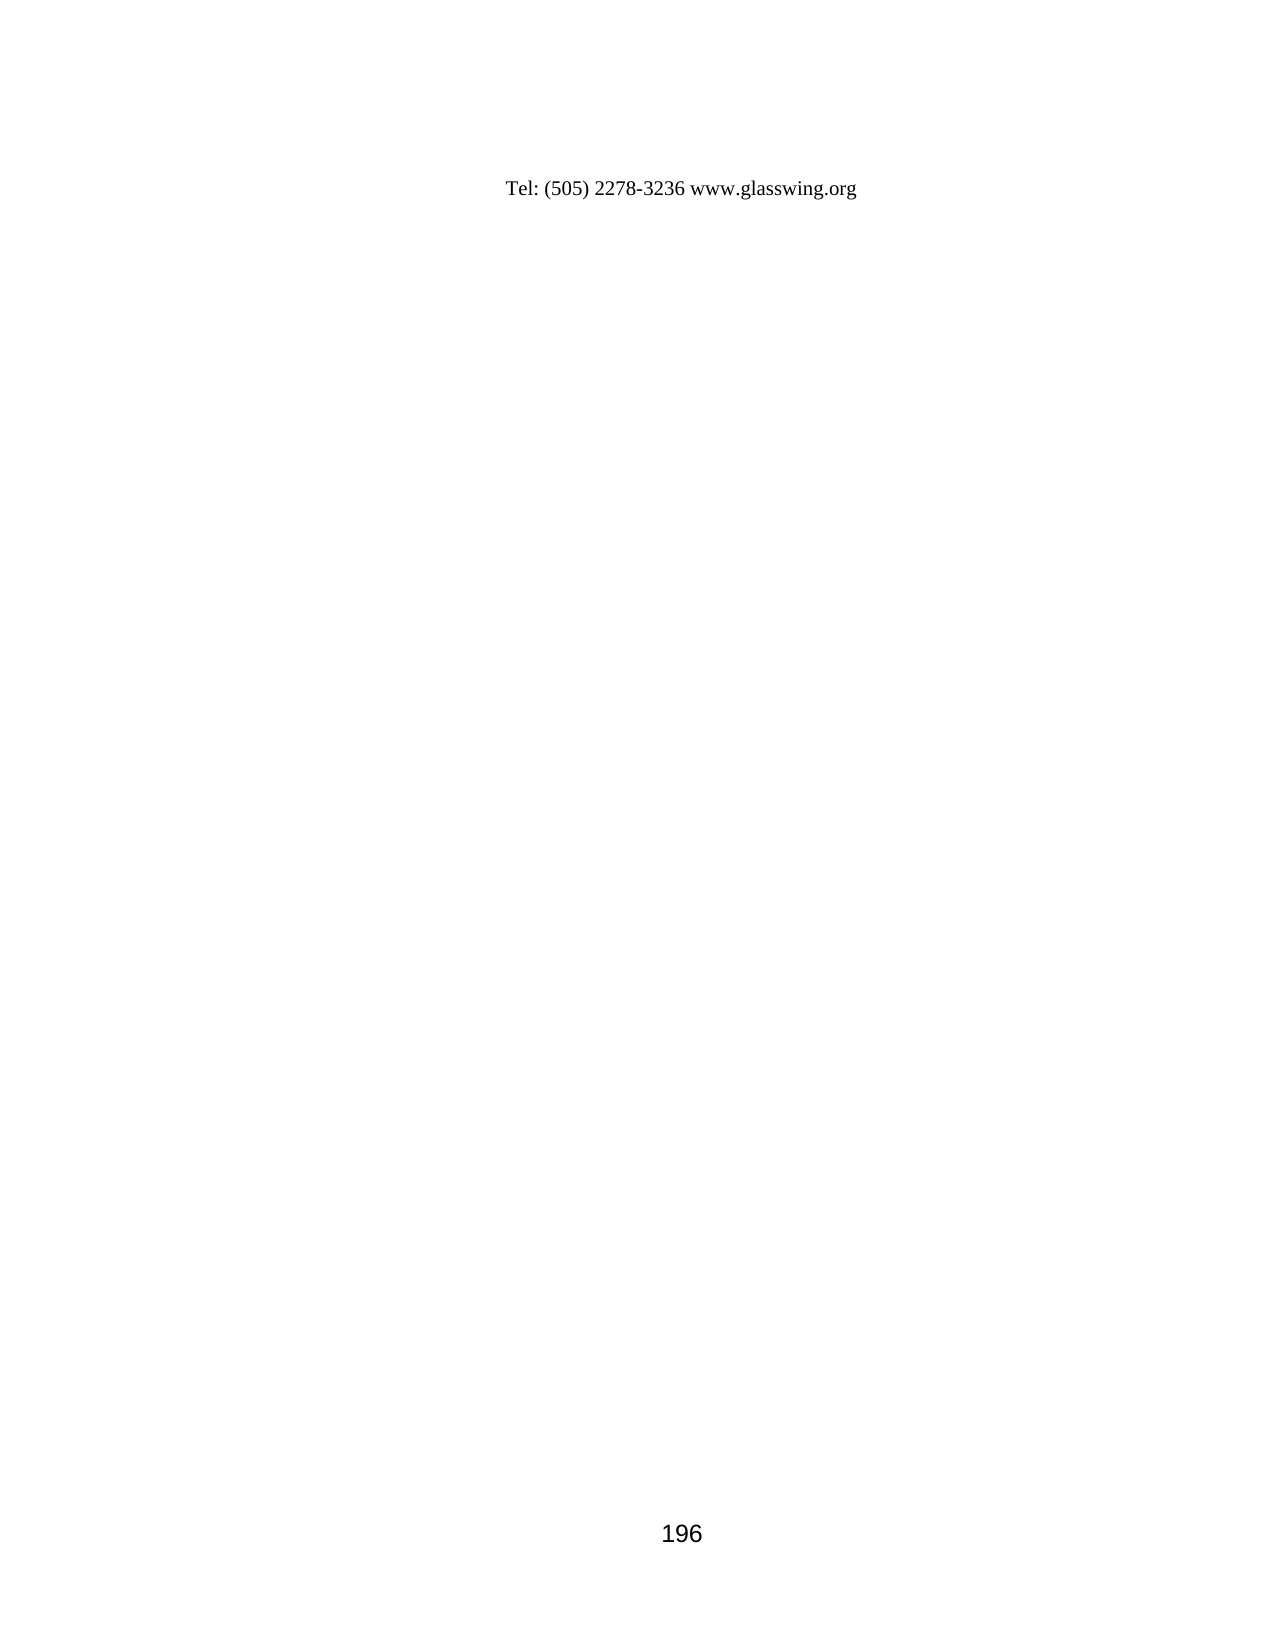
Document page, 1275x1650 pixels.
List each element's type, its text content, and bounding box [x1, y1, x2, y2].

text Tel: (505) 2278-3236 www.glasswing.org [236, 177, 1126, 200]
